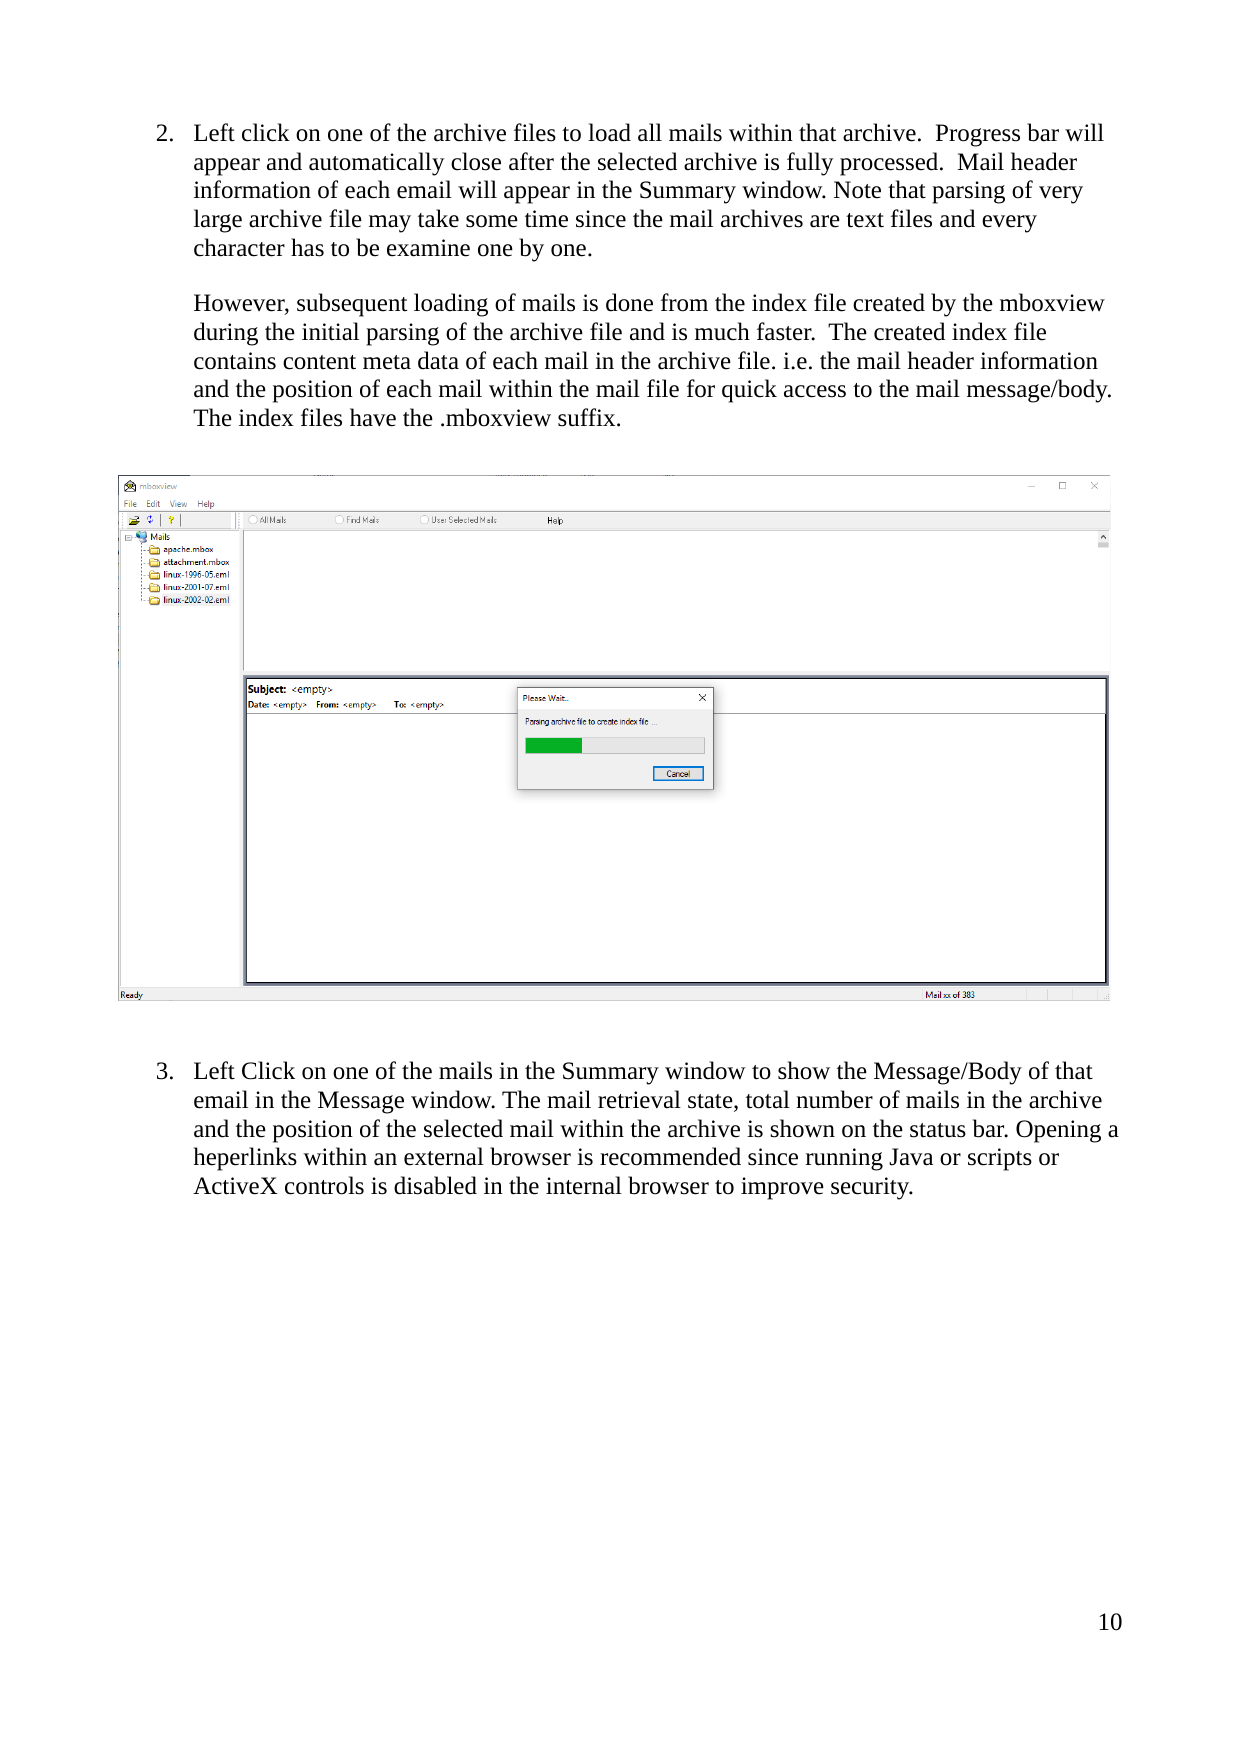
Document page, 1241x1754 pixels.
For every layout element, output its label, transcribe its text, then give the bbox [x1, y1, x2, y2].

picture [118, 475, 1111, 1001]
list However, subsequent loading of mails is done from the index file created by the mboxview during the initial parsing of the archive file and is much faster. The created index file contains content meta data of each mail in the archive file. i.e. the mail header information and the position of each mail within the mail file for quick access to the mail message/body. The index files have the .mboxview suffix. [156, 288, 1122, 461]
list Left Click on one of the mails in the Summary window to show the Message/Body of that email in the Message window. The mail retrieval state, total number of mails in the archive and the position of the selected mail within the archive is shown on the status bar. Opening a heperlinks within an external browser is recommended since running Java or scripts or ActiveX controls is disabled in the internal browser to improve security. [156, 1056, 1122, 1200]
list Left click on one of the archive files to load all mails within that archive. Progress bar will appear and automatically close after the selected archive is fully processed. Mail header information of each email will appear in the Summary window. Note that parsing of very large archive file may take some time since the mail archives are text files and every character has to be examine one by one. [156, 118, 1122, 262]
